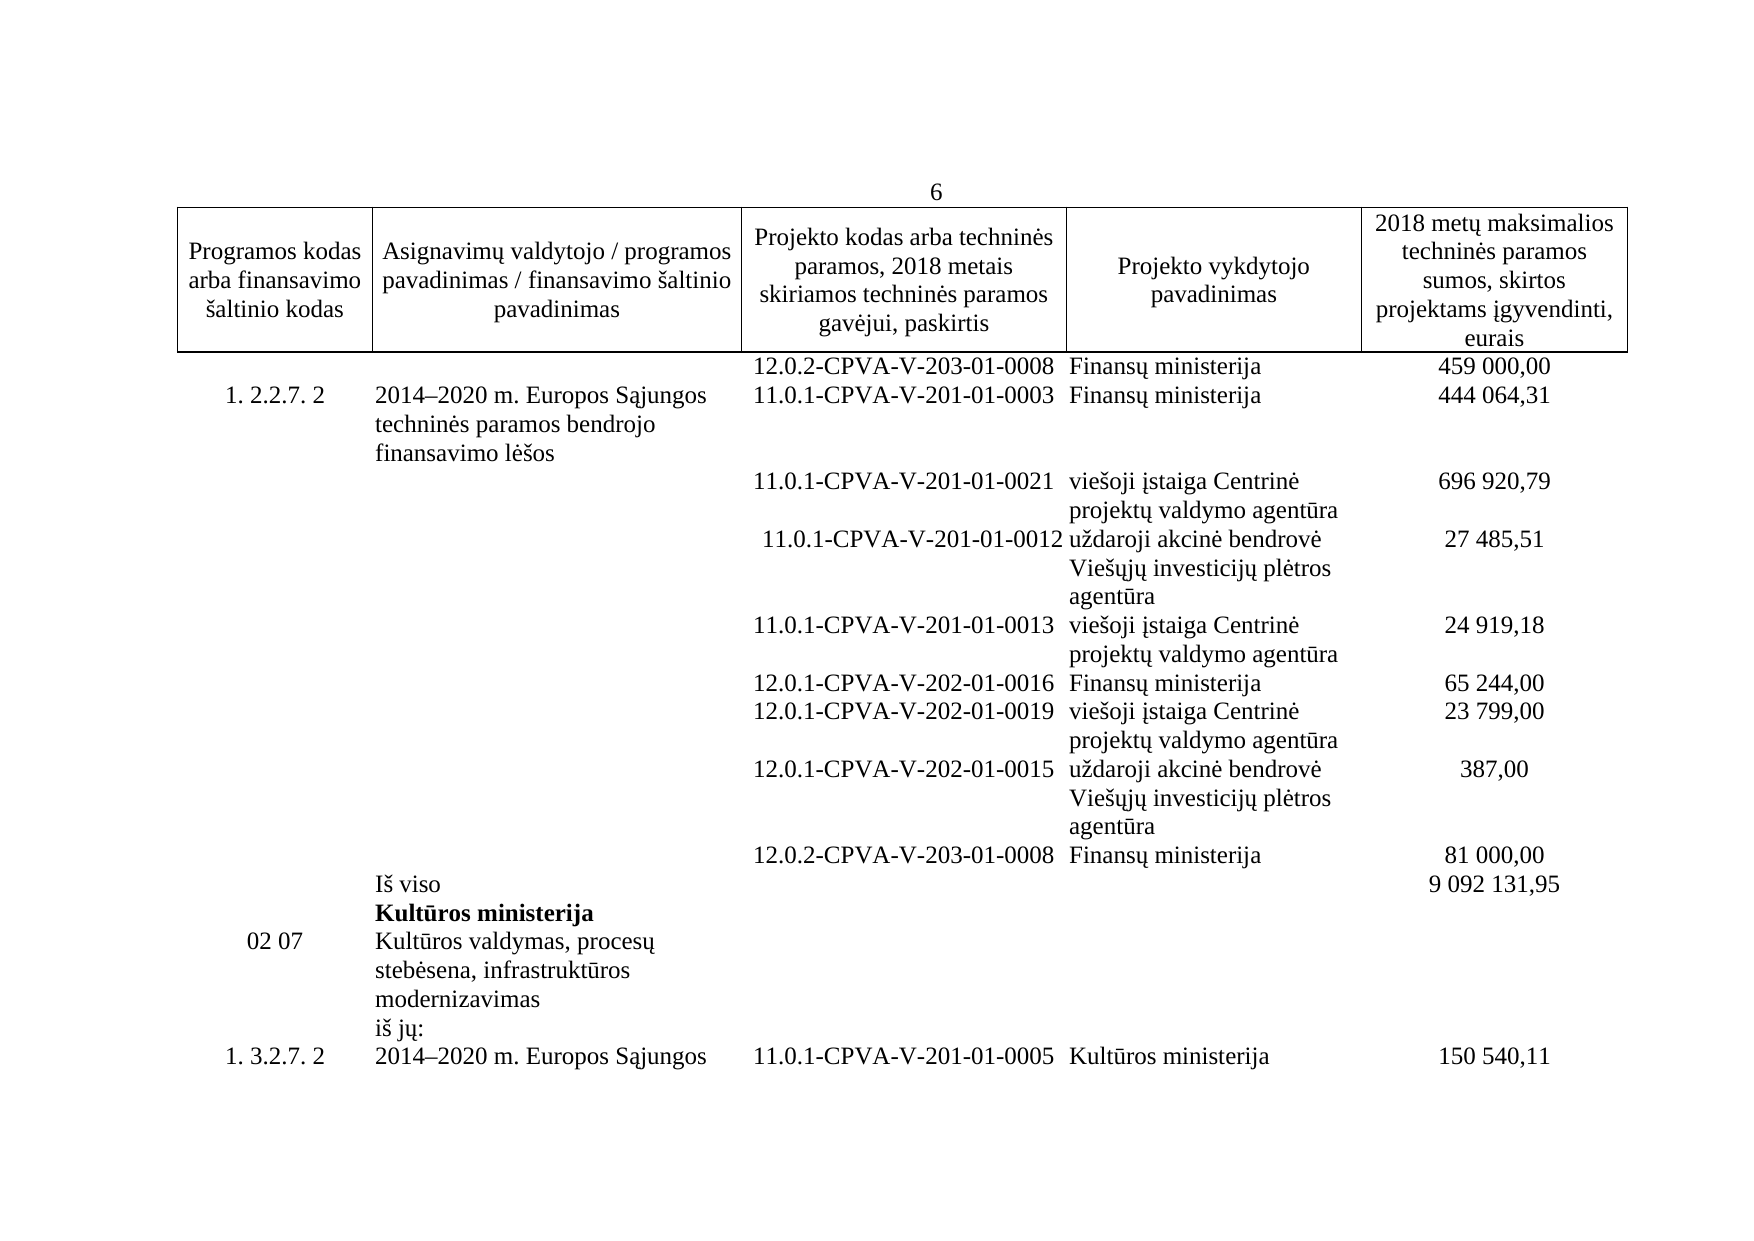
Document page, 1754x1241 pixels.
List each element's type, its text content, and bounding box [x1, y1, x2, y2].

table_cell 444 064,31 [1361, 380, 1627, 466]
table_cell 23 799,00 [1361, 696, 1627, 754]
table_cell Kultūros ministerija [1066, 1041, 1361, 1070]
table_cell [372, 754, 741, 840]
table_cell [177, 840, 372, 869]
table_cell viešoji įstaiga Centrinė projektų valdymo agentūra [1066, 610, 1361, 668]
table_header Projekto vykdytojo pavadinimas [1067, 208, 1361, 351]
table_cell [741, 898, 1066, 926]
table_cell [177, 466, 372, 524]
table_cell viešoji įstaiga Centrinė projektų valdymo agentūra [1066, 696, 1361, 754]
table_cell [372, 840, 741, 869]
table_cell [372, 668, 741, 696]
table_cell [177, 898, 372, 926]
table_cell 27 485,51 [1361, 524, 1627, 610]
table_cell [1066, 898, 1361, 926]
table_cell [177, 869, 372, 898]
table_cell 81 000,00 [1361, 840, 1627, 869]
table_cell [372, 353, 741, 380]
table_cell [372, 610, 741, 668]
table_cell [741, 1013, 1066, 1041]
table_cell 24 919,18 [1361, 610, 1627, 668]
table_header Projekto kodas arba techninės paramos, 2018 metais skiriamos techninės paramos gavėjui, paskirtis [742, 208, 1066, 351]
table_header Asignavimų valdytojo / programos pavadinimas / finansavimo šaltinio pavadinimas [373, 208, 741, 351]
table_cell Iš viso [372, 869, 741, 898]
table_cell Finansų ministerija [1066, 380, 1361, 466]
table_cell iš jų: [372, 1013, 741, 1041]
table_cell [177, 668, 372, 696]
table_cell 12.0.2-CPVA-V-203-01-0008 [741, 353, 1066, 380]
table_cell [1066, 869, 1361, 898]
table_cell [372, 466, 741, 524]
table_cell 12.0.1-CPVA-V-202-01-0019 [741, 696, 1066, 754]
table_cell 1. 2.2.7. 2 [177, 380, 372, 466]
table_cell [741, 926, 1066, 1013]
table_cell 11.0.1-CPVA-V-201-01-0005 [741, 1041, 1066, 1070]
table_cell 12.0.1-CPVA-V-202-01-0016 [741, 668, 1066, 696]
table_header 2018 metų maksimalios techninės paramos sumos, skirtos projektams įgyvendinti, eurais [1362, 208, 1627, 351]
table_cell 65 244,00 [1361, 668, 1627, 696]
table_cell Kultūros valdymas, procesų stebėsena, infrastruktūros modernizavimas [372, 926, 741, 1013]
table_cell [1066, 1013, 1361, 1041]
table_cell [372, 524, 741, 610]
table_cell [1361, 1013, 1627, 1041]
table_cell 9 092 131,95 [1361, 869, 1627, 898]
table_cell [177, 754, 372, 840]
table_cell [177, 524, 372, 610]
table_cell [372, 696, 741, 754]
table_cell 696 920,79 [1361, 466, 1627, 524]
table_cell [177, 353, 372, 380]
table_cell uždaroji akcinė bendrovė Viešųjų investicijų plėtros agentūra [1066, 524, 1361, 610]
table_cell 1. 3.2.7. 2 [177, 1041, 372, 1070]
table_cell Finansų ministerija [1066, 353, 1361, 380]
table_cell 11.0.1-CPVA-V-201-01-0021 [741, 466, 1066, 524]
table_cell 12.0.1-CPVA-V-202-01-0015 [741, 754, 1066, 840]
table_cell Kultūros ministerija [372, 898, 741, 926]
table_cell [1361, 898, 1627, 926]
table_cell 12.0.2-CPVA-V-203-01-0008 [741, 840, 1066, 869]
table_cell 11.0.1-CPVA-V-201-01-0013 [741, 610, 1066, 668]
table_cell 2014–2020 m. Europos Sąjungos [372, 1041, 741, 1070]
table_cell viešoji įstaiga Centrinė projektų valdymo agentūra [1066, 466, 1361, 524]
table_cell [177, 610, 372, 668]
table_cell [177, 696, 372, 754]
table_cell 02 07 [177, 926, 372, 1013]
table_cell [1361, 926, 1627, 1013]
table_cell 459 000,00 [1361, 353, 1627, 380]
table_cell 150 540,11 [1361, 1041, 1627, 1070]
table_cell 2014–2020 m. Europos Sąjungos techninės paramos bendrojo finansavimo lėšos [372, 380, 741, 466]
table_cell [741, 869, 1066, 898]
table_cell 11.0.1-CPVA-V-201-01-0003 [741, 380, 1066, 466]
table_header Programos kodas arba finansavimo šaltinio kodas [178, 208, 372, 351]
table_cell 11.0.1-CPVA-V-201-01-0012 [741, 524, 1066, 610]
table_cell uždaroji akcinė bendrovė Viešųjų investicijų plėtros agentūra [1066, 754, 1361, 840]
table_cell [1066, 926, 1361, 1013]
table_cell Finansų ministerija [1066, 668, 1361, 696]
table_cell Finansų ministerija [1066, 840, 1361, 869]
table_cell [177, 1013, 372, 1041]
table_cell 387,00 [1361, 754, 1627, 840]
